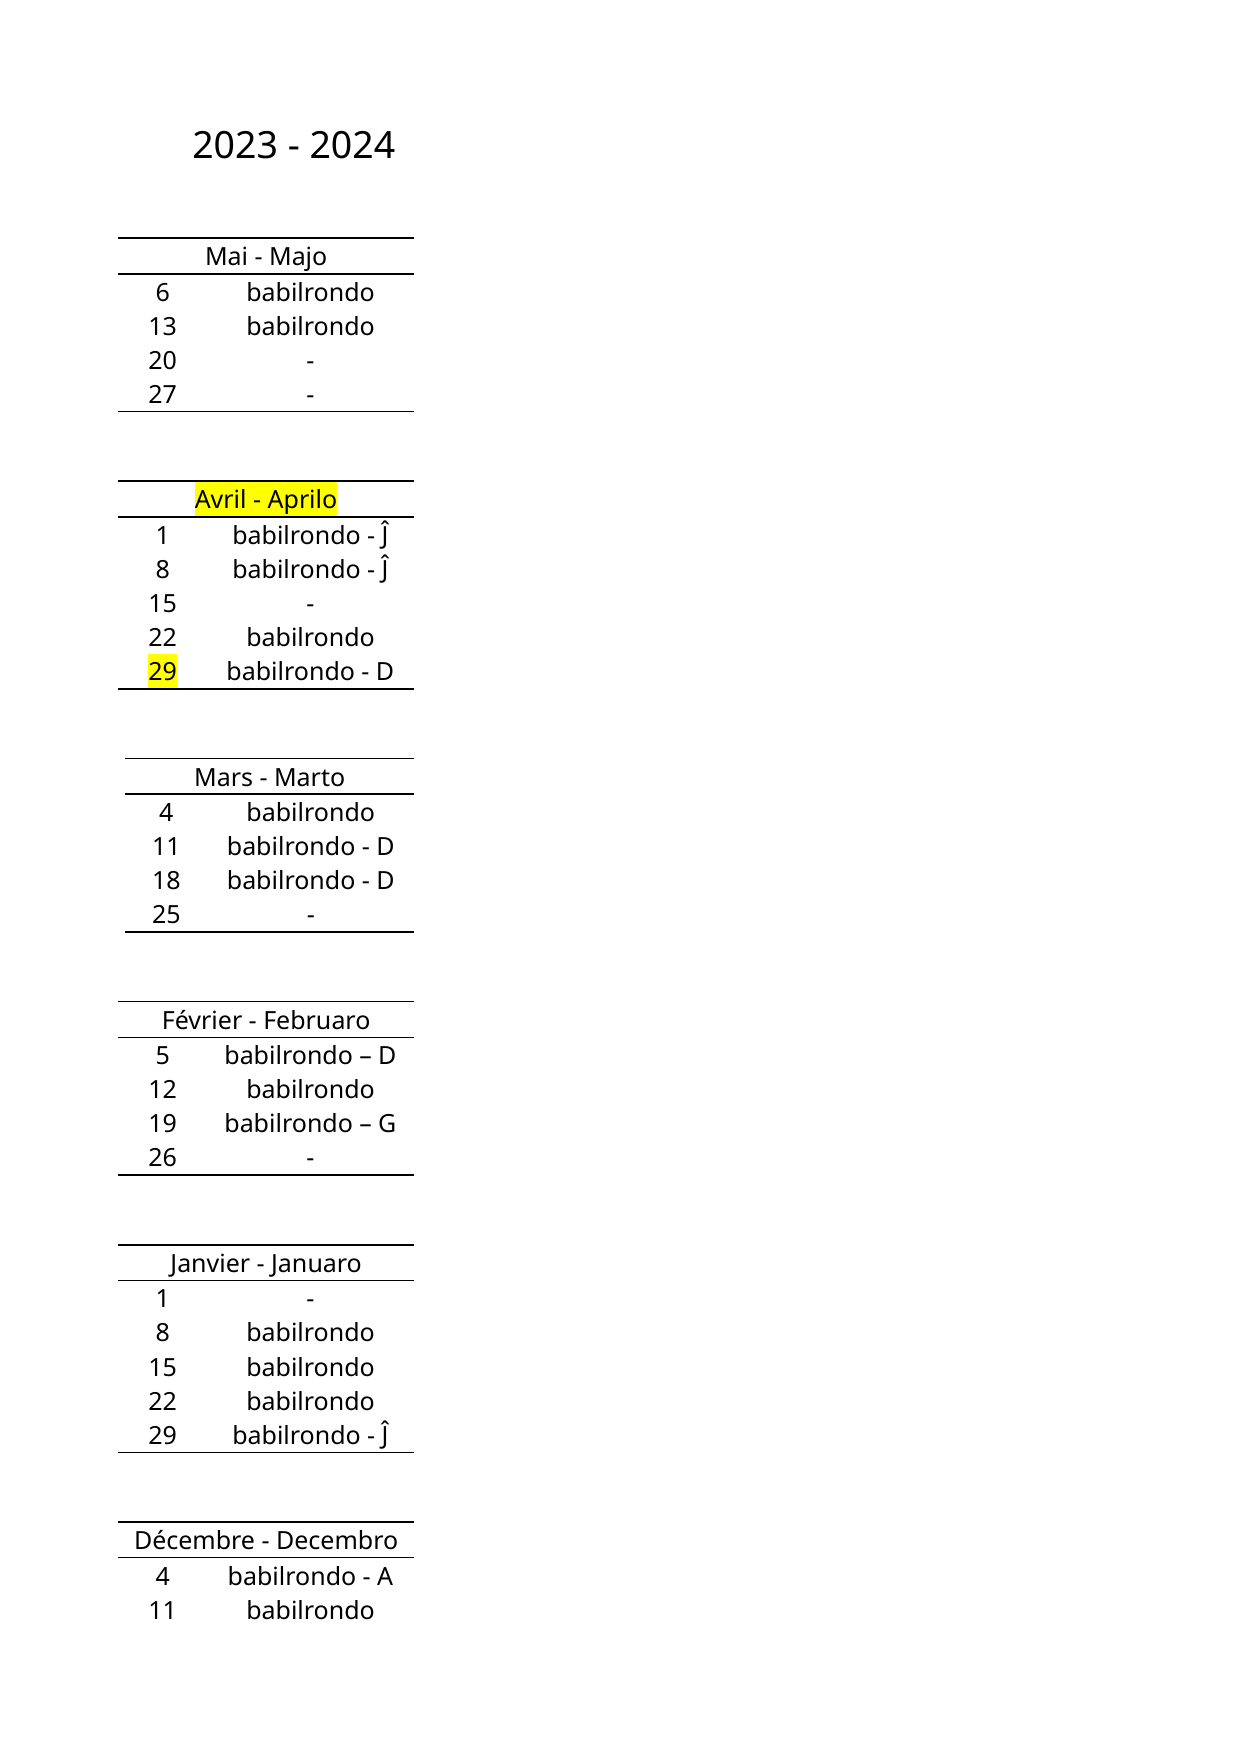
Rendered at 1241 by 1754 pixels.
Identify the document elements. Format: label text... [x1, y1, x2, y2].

table_header Mars - Marto [125, 759, 414, 793]
table_cell 22 [118, 1383, 207, 1417]
table_cell 25 [125, 897, 207, 931]
table_cell - [207, 1140, 414, 1174]
table_cell babilrondo - A [207, 1558, 414, 1592]
table_cell babilrondo [207, 795, 414, 829]
table_cell 26 [118, 1140, 207, 1174]
table_cell babilrondo - D [207, 863, 414, 897]
table_cell 20 [118, 343, 207, 377]
table_cell 29 [118, 1417, 207, 1451]
table_header Décembre - Decembro [118, 1523, 414, 1557]
table_cell babilrondo - Ĵ [207, 518, 414, 552]
table_cell babilrondo [207, 309, 414, 343]
table_cell babilrondo [207, 1349, 414, 1383]
table_cell 11 [125, 829, 207, 863]
table_cell babilrondo [207, 620, 414, 654]
table_cell - [207, 586, 414, 620]
table_cell 19 [118, 1106, 207, 1140]
table_cell babilrondo [207, 275, 414, 308]
table_cell 8 [118, 1315, 207, 1349]
table_cell 22 [118, 620, 207, 654]
table_cell - [207, 377, 414, 411]
table_cell babilrondo - Ĵ [207, 1417, 414, 1451]
table_cell 1 [118, 1281, 207, 1315]
table_header Mai - Majo [118, 239, 414, 273]
table_header Février - Februaro [118, 1002, 414, 1036]
table_cell babilrondo – G [207, 1106, 414, 1140]
table_cell babilrondo - D [207, 829, 414, 863]
table_cell 1 [118, 518, 207, 552]
text 2023 - 2024 [118, 118, 1122, 169]
table_cell babilrondo [207, 1315, 414, 1349]
table_cell - [207, 1281, 414, 1315]
table_header Avril - Aprilo [118, 482, 414, 516]
table_cell 29 [118, 654, 207, 688]
table_cell 13 [118, 309, 207, 343]
table_cell babilrondo - D [207, 654, 414, 688]
table_cell babilrondo [207, 1592, 414, 1626]
table_cell 18 [125, 863, 207, 897]
table_cell 6 [118, 275, 207, 308]
table_cell babilrondo - Ĵ [207, 552, 414, 586]
table_cell 27 [118, 377, 207, 411]
table_cell 4 [125, 795, 207, 829]
table_cell 15 [118, 1349, 207, 1383]
table_cell babilrondo [207, 1072, 414, 1106]
table_cell babilrondo [207, 1383, 414, 1417]
table_cell - [207, 897, 414, 931]
table_header Janvier - Januaro [118, 1246, 414, 1279]
table_cell babilrondo – D [207, 1038, 414, 1072]
table_cell 5 [118, 1038, 207, 1072]
table_cell 4 [118, 1558, 207, 1592]
table_cell 11 [118, 1592, 207, 1626]
table_cell 12 [118, 1072, 207, 1106]
table_cell 8 [118, 552, 207, 586]
table_cell - [207, 343, 414, 377]
table_cell 15 [118, 586, 207, 620]
